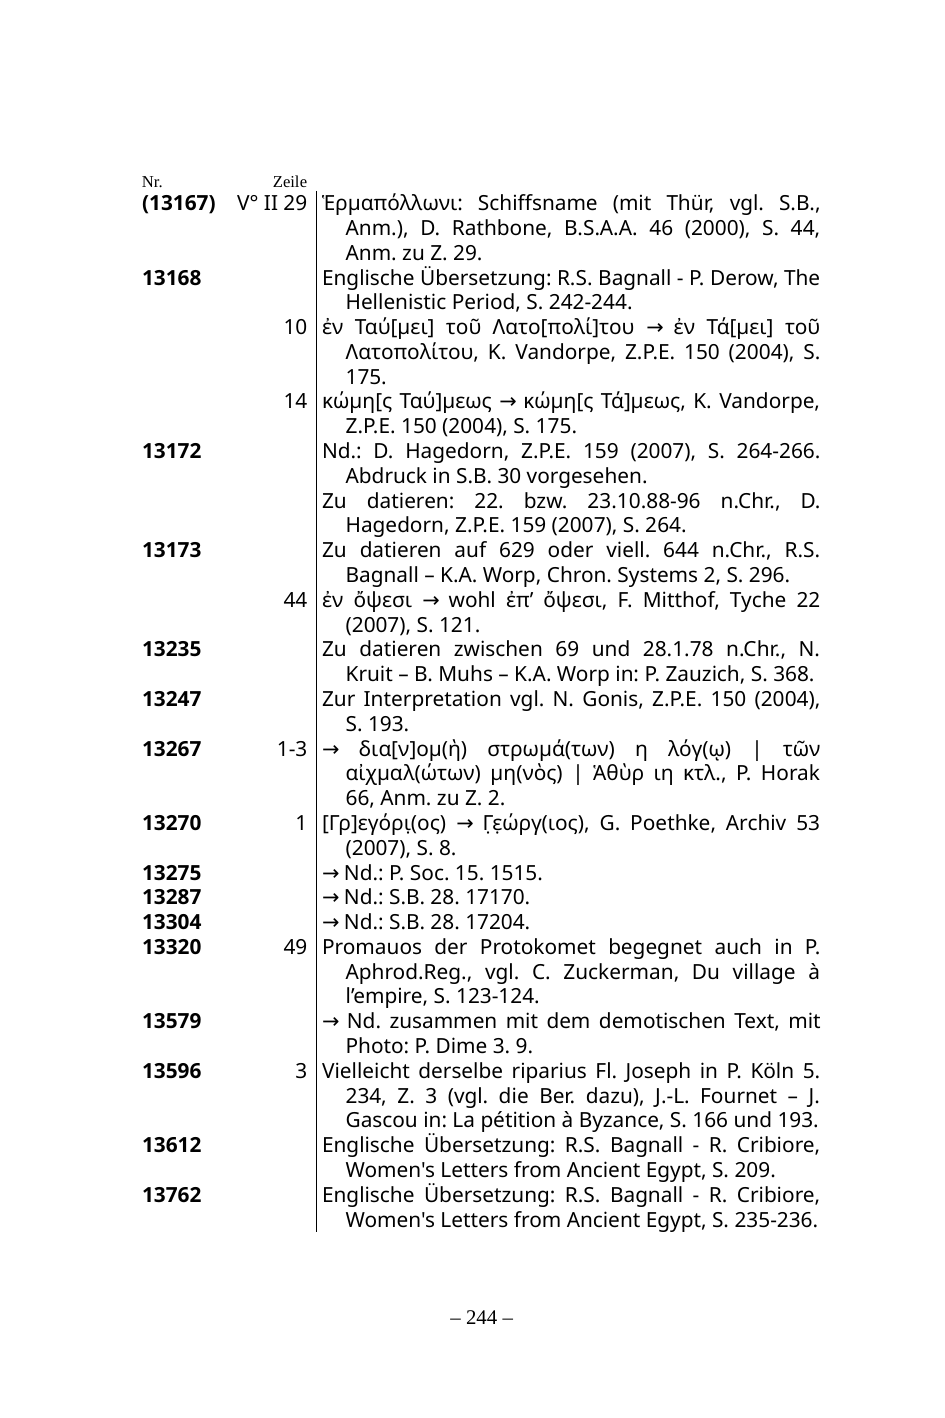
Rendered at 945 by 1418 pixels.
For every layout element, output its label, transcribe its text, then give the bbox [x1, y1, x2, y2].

table_cell 13173 [136, 538, 316, 587]
table_cell [136, 389, 224, 439]
table_cell 13320 [136, 935, 224, 1009]
table_cell Englische Übersetzung: R.S. Bagnall - R. Cribiore, Women's Letters from Ancient Egypt, S. 235-236. [317, 1183, 827, 1232]
table_cell → Nd.: S.B. 28. 17204. [317, 910, 827, 934]
table_cell 44 [224, 588, 316, 637]
table_cell 13287 [136, 885, 316, 910]
table_cell Nd.: D. Hagedorn, Z.P.E. 159 (2007), S. 264-266. Abdruck in S.B. 30 vorgesehen. [317, 439, 827, 488]
table_cell [136, 588, 224, 637]
table_cell → δια[ν]ομ(ὴ) στρωμά(των) η λόγ(ῳ) | τῶν αἰχμαλ(ώτων) μη(νὸς) | Ἁθὺρ ιη κτλ., P. Horak 66, Anm. zu Z. 2. [317, 736, 827, 811]
table_cell Promauos der Protokomet begegnet auch in P. Aphrod.Reg., vgl. C. Zuckerman, Du village à l’empire, S. 123-124. [317, 935, 827, 1009]
table_cell (13167) [136, 191, 224, 265]
table_cell Zu datieren auf 629 oder viell. 644 n.Chr., R.S. Bagnall – K.A. Worp, Chron. Systems 2, S. 296. [317, 538, 827, 587]
table_cell 13275 [136, 860, 316, 885]
table_cell → Nd.: S.B. 28. 17170. [317, 885, 827, 910]
table_cell 13235 [136, 637, 316, 687]
table_cell Zu datieren: 22. bzw. 23.10.88-96 n.Chr., D. Hagedorn, Z.P.E. 159 (2007), S. 264. [317, 488, 827, 538]
table_cell 10 [224, 315, 316, 389]
table_cell 14 [224, 389, 316, 439]
table_cell [Γρ]εγόρι̣(ος) → Γ̣ε̣ώργ(ιος), G. Poethke, Archiv 53 (2007), S. 8. [317, 811, 827, 860]
table_cell 13247 [136, 687, 316, 736]
table_cell 1-3 [224, 736, 316, 811]
table_cell Vielleicht derselbe riparius Fl. Joseph in P. Köln 5. 234, Z. 3 (vgl. die Ber. dazu), J.-L. Fournet – J. Gascou in: La pétition à Byzance, S. 166 und 193. [317, 1059, 827, 1133]
table_cell 13172 [136, 439, 316, 488]
table_cell [136, 488, 316, 538]
table_cell Zur Interpretation vgl. N. Gonis, Z.P.E. 150 (2004), S. 193. [317, 687, 827, 736]
table_cell → Nd.: P. Soc. 15. 1515. [317, 860, 827, 885]
table_cell [136, 315, 224, 389]
table_cell 13168 [136, 265, 316, 315]
table_cell κώμη[ς Ταύ]μεως → κώμη[ς Τά]μεως, K. Vandorpe, Z.P.E. 150 (2004), S. 175. [317, 389, 827, 439]
table_cell Ἑρμαπόλλωνι: Schiffsname (mit Thür, vgl. S.B., Anm.), D. Rathbone, B.S.A.A. 46 (2000), S. 44, Anm. zu Z. 29. [317, 191, 827, 265]
table_cell 13270 [136, 811, 224, 860]
table_cell 13762 [136, 1183, 316, 1232]
table_cell 1 [224, 811, 316, 860]
table_cell 3 [224, 1059, 316, 1133]
table_cell → Nd. zusammen mit dem demotischen Text, mit Photo: P. Dime 3. 9. [317, 1009, 827, 1058]
table_cell V° II 29 [224, 191, 316, 265]
table_cell ἐν Ταύ[μει] τοῦ Λατο[πολί]του → ἐν Τά[μει] τοῦ Λατοπολίτου, K. Vandorpe, Z.P.E. 150 (2004), S. 175. [317, 315, 827, 389]
table_cell Zu datieren zwischen 69 und 28.1.78 n.Chr., N. Kruit – B. Muhs – K.A. Worp in: P. Zauzich, S. 368. [317, 637, 827, 687]
table_cell 49 [224, 935, 316, 1009]
table_cell 13596 [136, 1059, 224, 1133]
table_cell 13612 [136, 1133, 316, 1182]
table_cell 13267 [136, 736, 224, 811]
table_cell 13579 [136, 1009, 316, 1058]
table_cell Englische Übersetzung: R.S. Bagnall - R. Cribiore, Women's Letters from Ancient Egypt, S. 209. [317, 1133, 827, 1182]
table_cell Englische Übersetzung: R.S. Bagnall - P. Derow, The Hellenistic Period, S. 242-244. [317, 265, 827, 315]
table_cell ἐν ὄψεσι → wohl ἐπ’ ὄψεσι, F. Mitthof, Tyche 22 (2007), S. 121. [317, 588, 827, 637]
table_cell 13304 [136, 910, 316, 934]
